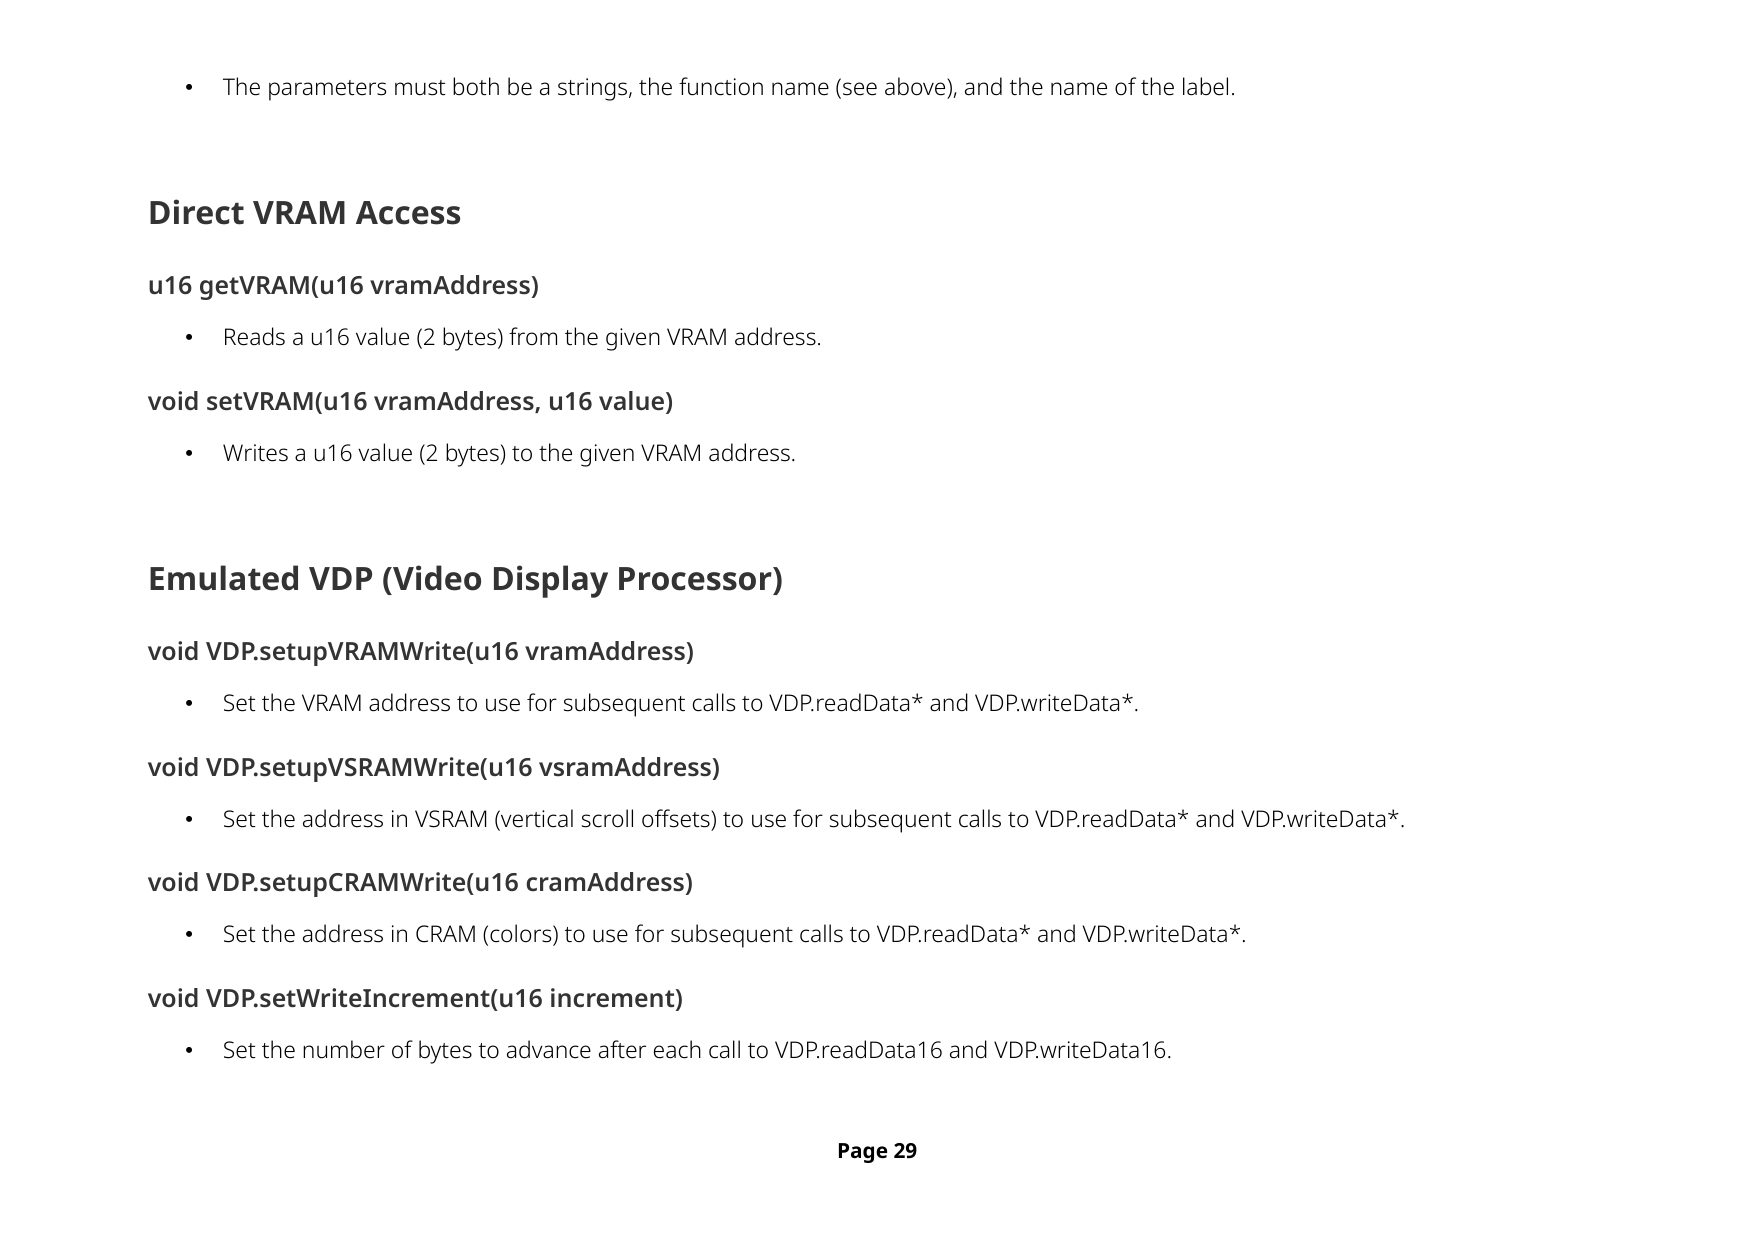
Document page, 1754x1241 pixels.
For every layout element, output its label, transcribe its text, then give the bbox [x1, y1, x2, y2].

list Writes a u16 value (2 bytes) to the given VRAM address. [185, 437, 1606, 468]
subtitle Direct VRAM Access [148, 190, 1606, 234]
list The parameters must both be a strings, the function name (see above), and the name of the label. [185, 71, 1606, 102]
list Set the address in VSRAM (vertical scroll offsets) to use for subsequent calls to VDP.readData* and VDP.writeData*. [185, 802, 1606, 834]
subtitle void VDP.setupVSRAMWrite(u16 vsramAddress) [148, 749, 1606, 783]
list Reads a u16 value (2 bytes) from the given VRAM address. [185, 321, 1606, 352]
list Set the address in CRAM (colors) to use for subsequent calls to VDP.readData* and VDP.writeData*. [185, 918, 1606, 949]
list Set the VRAM address to use for subsequent calls to VDP.readData* and VDP.writeData*. [185, 687, 1606, 718]
subtitle void VDP.setupVRAMWrite(u16 vramAddress) [148, 633, 1606, 667]
subtitle u16 getVRAM(u16 vramAddress) [148, 267, 1606, 302]
subtitle void VDP.setupCRAMWrite(u16 cramAddress) [148, 865, 1606, 899]
subtitle void setVRAM(u16 vramAddress, u16 value) [148, 383, 1606, 417]
list Set the number of bytes to advance after each call to VDP.readData16 and VDP.writeData16. [185, 1034, 1606, 1065]
subtitle void VDP.setWriteIncrement(u16 increment) [148, 981, 1606, 1015]
subtitle Emulated VDP (Video Display Processor) [148, 556, 1606, 599]
